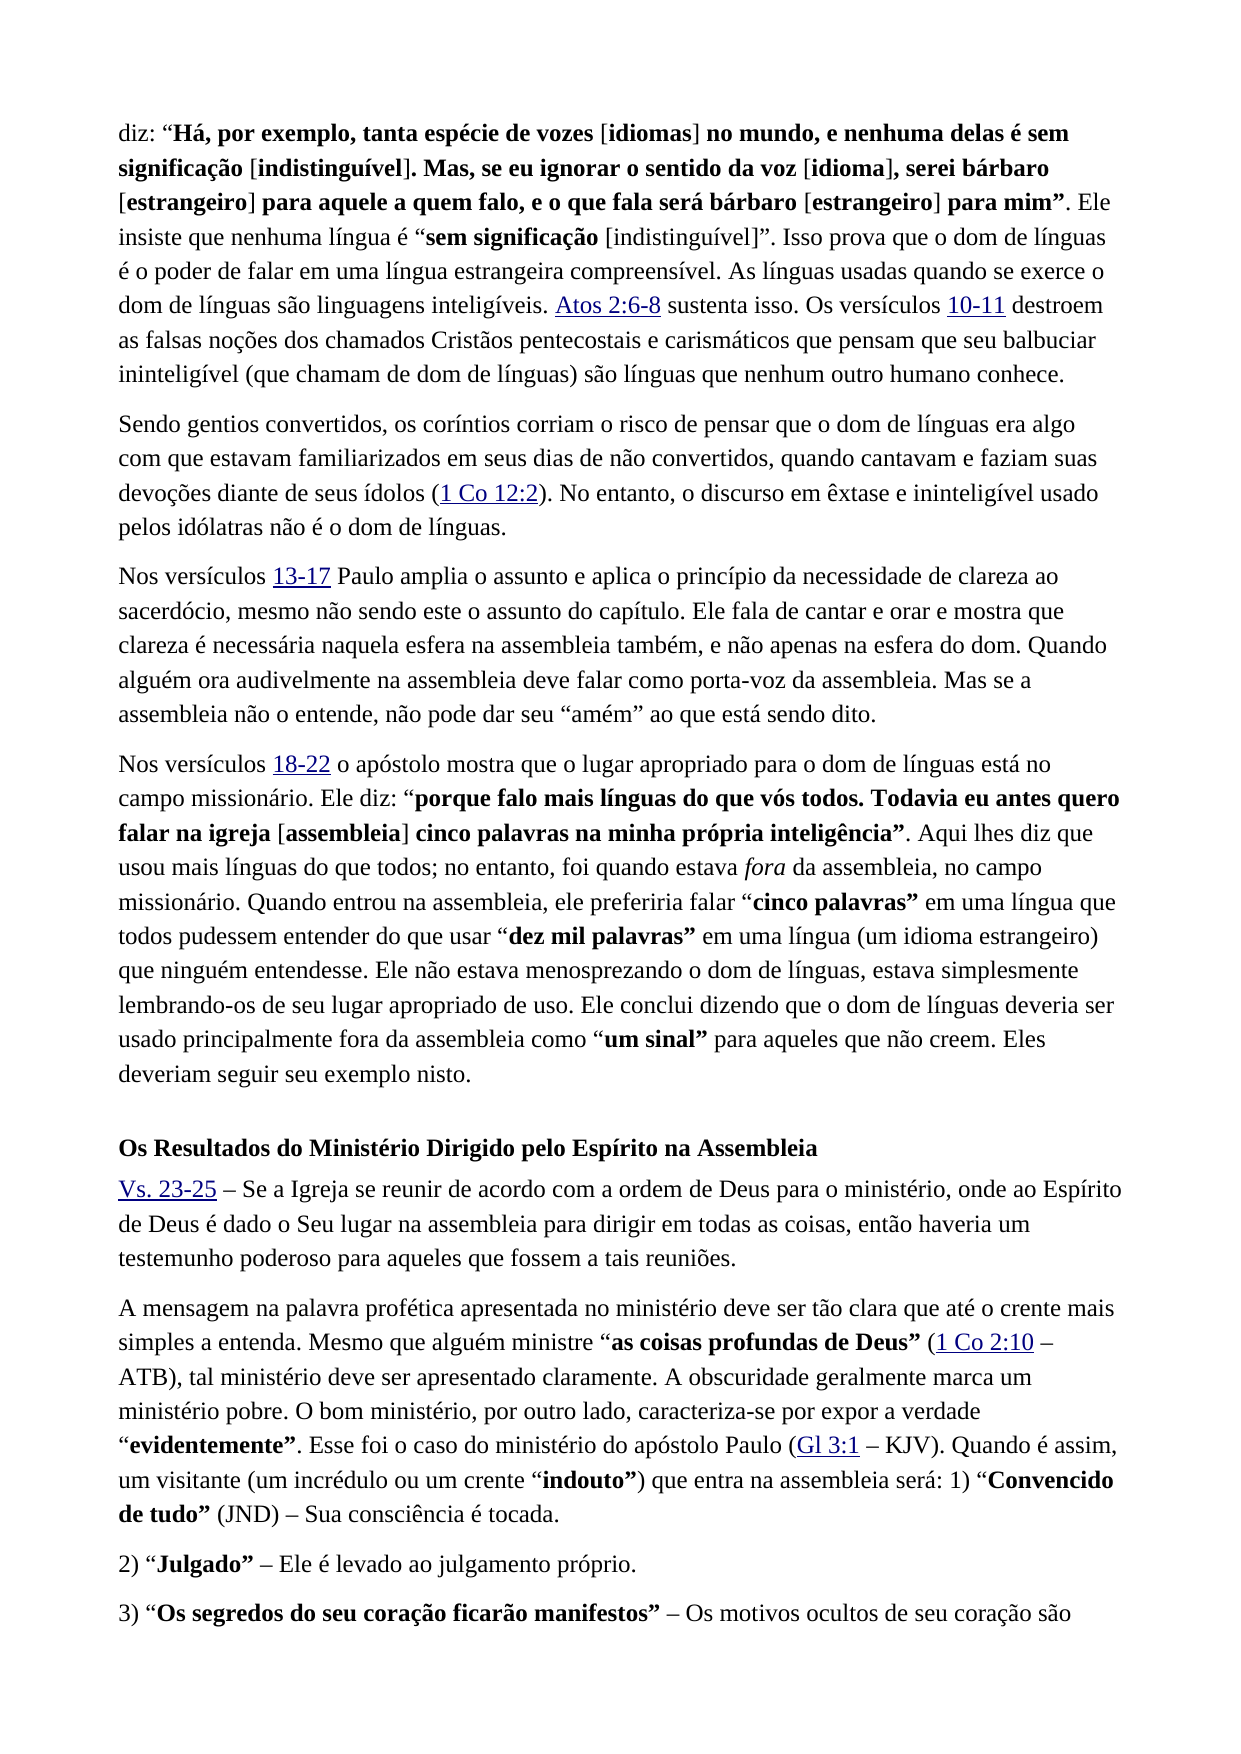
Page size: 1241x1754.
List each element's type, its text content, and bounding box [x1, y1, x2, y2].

text 3) “Os segredos do seu coração ficarão manifestos” – Os motivos ocultos de seu coração são [118, 1598, 1122, 1627]
text Sendo gentios convertidos, os coríntios corriam o risco de pensar que o dom de línguas era algo com que estavam familiarizados em seus dias de não convertidos, quando cantavam e faziam suas devoções diante de seus ídolos (1 Co 12:2). No entanto, o discurso em êxtase e ininteligível usado pelos idólatras não é o dom de línguas. [118, 409, 1122, 541]
text Nos versículos 18-22 o apóstolo mostra que o lugar apropriado para o dom de línguas está no campo missionário. Ele diz: “porque falo mais línguas do que vós todos. Todavia eu antes quero falar na igreja [assembleia] cinco palavras na minha própria inteligência”. Aqui lhes diz que usou mais línguas do que todos; no entanto, foi quando estava fora da assembleia, no campo missionário. Quando entrou na assembleia, ele preferiria falar “cinco palavras” em uma língua que todos pudessem entender do que usar “dez mil palavras” em uma língua (um idioma estrangeiro) que ninguém entendesse. Ele não estava menosprezando o dom de línguas, estava simplesmente lembrando-os de seu lugar apropriado de uso. Ele conclui dizendo que o dom de línguas deveria ser usado principalmente fora da assembleia como “um sinal” para aqueles que não creem. Eles deveriam seguir seu exemplo nisto. [118, 749, 1122, 1088]
text diz: “Há, por exemplo, tanta espécie de vozes [idiomas] no mundo, e nenhuma delas é sem significação [indistinguível]. Mas, se eu ignorar o sentido da voz [idioma], serei bárbaro [estrangeiro] para aquele a quem falo, e o que fala será bárbaro [estrangeiro] para mim”. Ele insiste que nenhuma língua é “sem significação [indistinguível]”. Isso prova que o dom de línguas é o poder de falar em uma língua estrangeira compreensível. As línguas usadas quando se exerce o dom de línguas são linguagens inteligíveis. Atos 2:6-8 sustenta isso. Os versículos 10-11 destroem as falsas noções dos chamados Cristãos pentecostais e carismáticos que pensam que seu balbuciar ininteligível (que chamam de dom de línguas) são línguas que nenhum outro humano conhece. [118, 118, 1122, 388]
text 2) “Julgado” – Ele é levado ao julgamento próprio. [118, 1549, 1122, 1577]
subtitle Os Resultados do Ministério Dirigido pelo Espírito na Assembleia [118, 1133, 1122, 1162]
text Nos versículos 13-17 Paulo amplia o assunto e aplica o princípio da necessidade de clareza ao sacerdócio, mesmo não sendo este o assunto do capítulo. Ele fala de cantar e orar e mostra que clareza é necessária naquela esfera na assembleia também, e não apenas na esfera do dom. Quando alguém ora audivelmente na assembleia deve falar como porta-voz da assembleia. Mas se a assembleia não o entende, não pode dar seu “amém” ao que está sendo dito. [118, 561, 1122, 728]
text Vs. 23-25 – Se a Igreja se reunir de acordo com a ordem de Deus para o ministério, onde ao Espírito de Deus é dado o Seu lugar na assembleia para dirigir em todas as coisas, então haveria um testemunho poderoso para aqueles que fossem a tais reuniões. [118, 1174, 1122, 1272]
text A mensagem na palavra profética apresentada no ministério deve ser tão clara que até o crente mais simples a entenda. Mesmo que alguém ministre “as coisas profundas de Deus” (1 Co 2:10 – ATB), tal ministério deve ser apresentado claramente. A obscuridade geralmente marca um ministério pobre. O bom ministério, por outro lado, caracteriza-se por expor a verdade “evidentemente”. Esse foi o caso do ministério do apóstolo Paulo (Gl 3:1 – KJV). Quando é assim, um visitante (um incrédulo ou um crente “indouto”) que entra na assembleia será: 1) “Convencido de tudo” (JND) – Sua consciência é tocada. [118, 1293, 1122, 1528]
